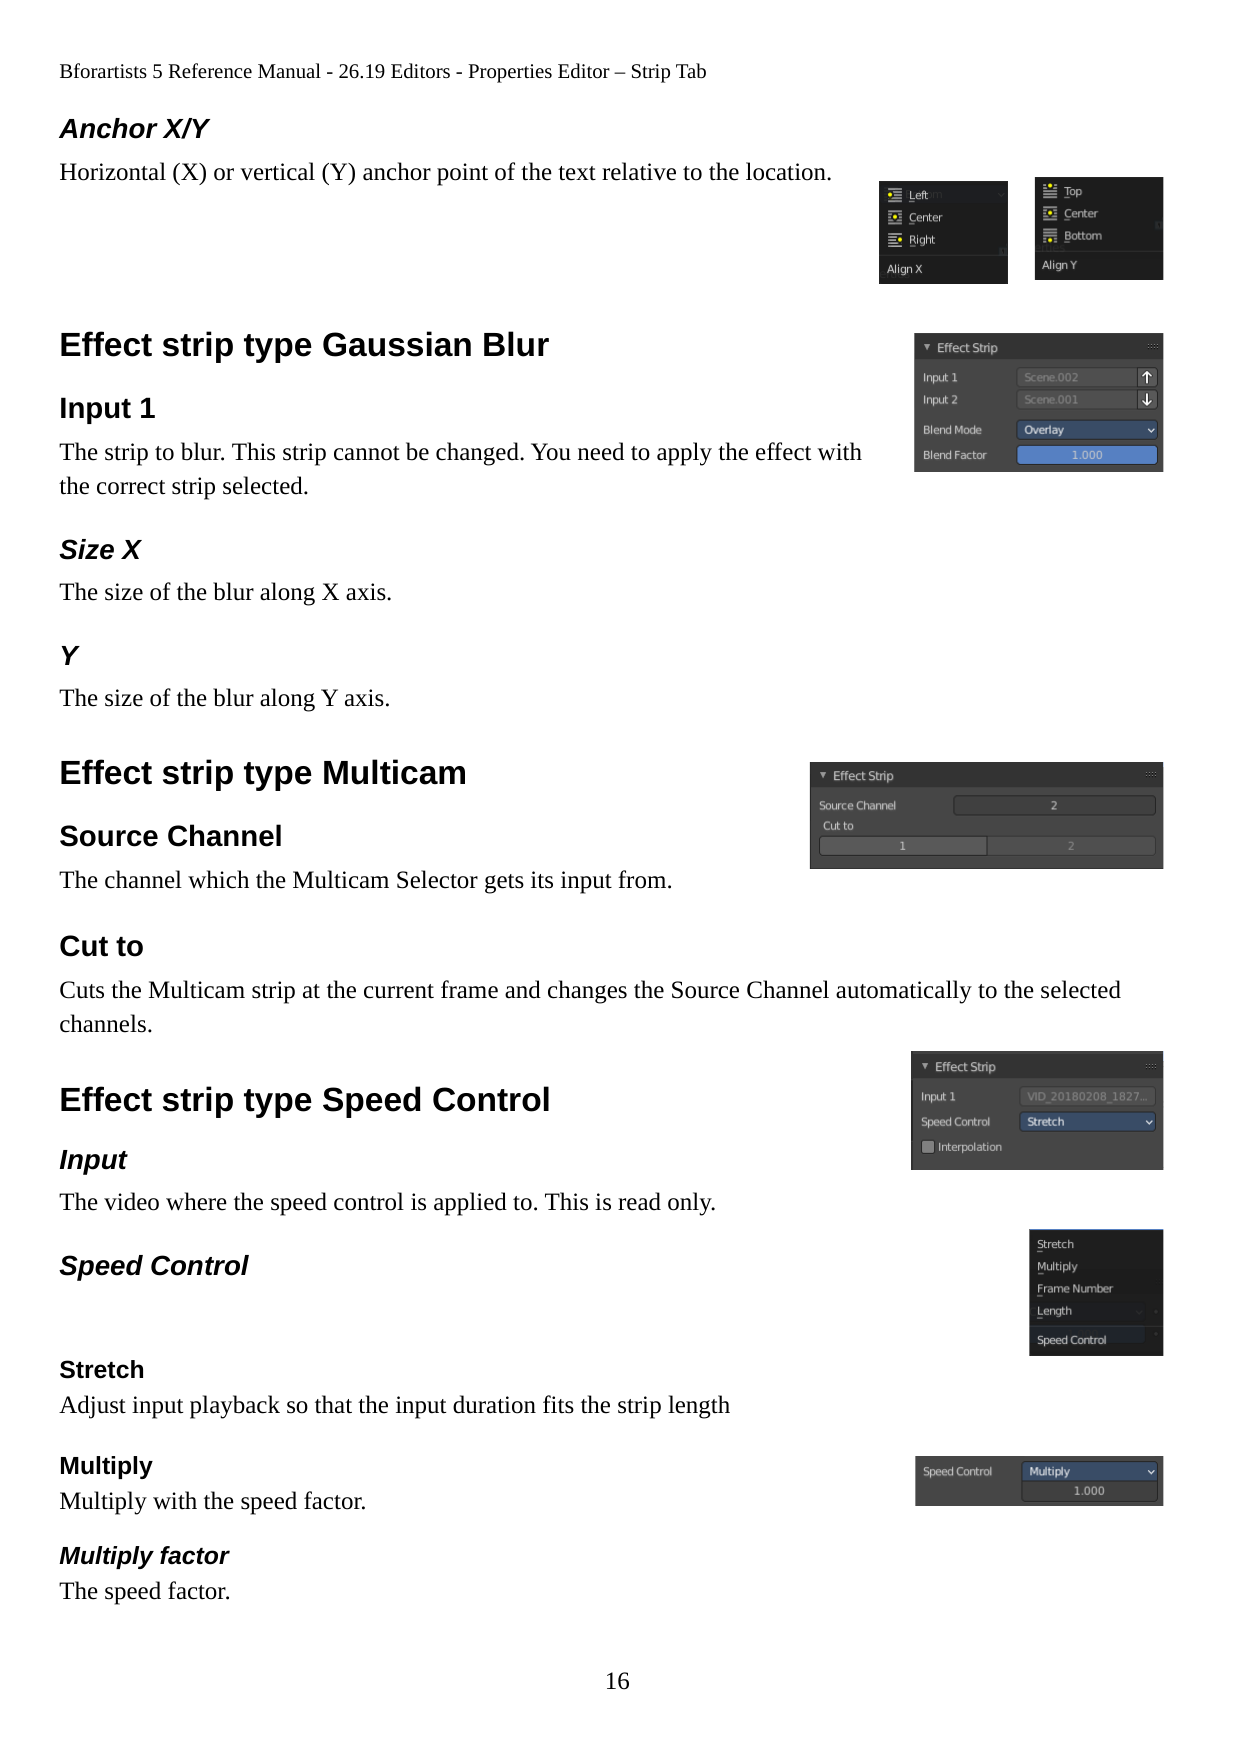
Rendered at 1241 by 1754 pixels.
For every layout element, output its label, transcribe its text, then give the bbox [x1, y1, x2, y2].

picture [879, 181, 1008, 284]
subtitle Effect strip type Gaussian Blur [59, 325, 1181, 364]
text The channel which the Multicam Selector gets its input from. [59, 865, 1181, 894]
picture [911, 1051, 1164, 1170]
subtitle Source Channel [59, 819, 809, 853]
subtitle Multiply factor [59, 1541, 1181, 1570]
text Adjust input playback so that the input duration fits the strip length [59, 1390, 1181, 1418]
text Multiply with the speed factor. [59, 1486, 1181, 1515]
subtitle Stretch [59, 1355, 1181, 1383]
subtitle Effect strip type Multicam [59, 753, 1181, 792]
subtitle [1164, 819, 1181, 853]
picture [809, 762, 1164, 869]
subtitle Cut to [59, 929, 1181, 963]
text The size of the blur along Y axis. [59, 683, 1181, 712]
subtitle Input 1 [59, 391, 914, 424]
text The video where the speed control is applied to. This is read only. [59, 1187, 1181, 1216]
text The speed factor. [59, 1576, 1181, 1605]
picture [914, 333, 1164, 472]
subtitle Input [59, 1143, 1181, 1175]
picture [1029, 1229, 1164, 1356]
subtitle [1164, 391, 1181, 424]
text Cuts the Multicam strip at the current frame and changes the Source Channel automatically to the selected channels. [59, 975, 1181, 1038]
subtitle Y [59, 639, 1181, 671]
picture [915, 1456, 1164, 1506]
subtitle [1164, 1079, 1181, 1118]
text The strip to blur. This strip cannot be changed. You need to apply the effect with the correct strip selected. [59, 437, 1181, 500]
subtitle Size X [59, 533, 1181, 565]
picture [1034, 177, 1164, 280]
text The size of the blur along X axis. [59, 577, 1181, 606]
subtitle Multiply [59, 1451, 1181, 1480]
text Horizontal (X) or vertical (Y) anchor point of the text relative to the location. [59, 157, 1181, 186]
subtitle Speed Control [59, 1249, 1029, 1281]
subtitle Effect strip type Speed Control [59, 1079, 911, 1118]
subtitle Anchor X/Y [59, 113, 1181, 144]
subtitle [1164, 1249, 1181, 1281]
